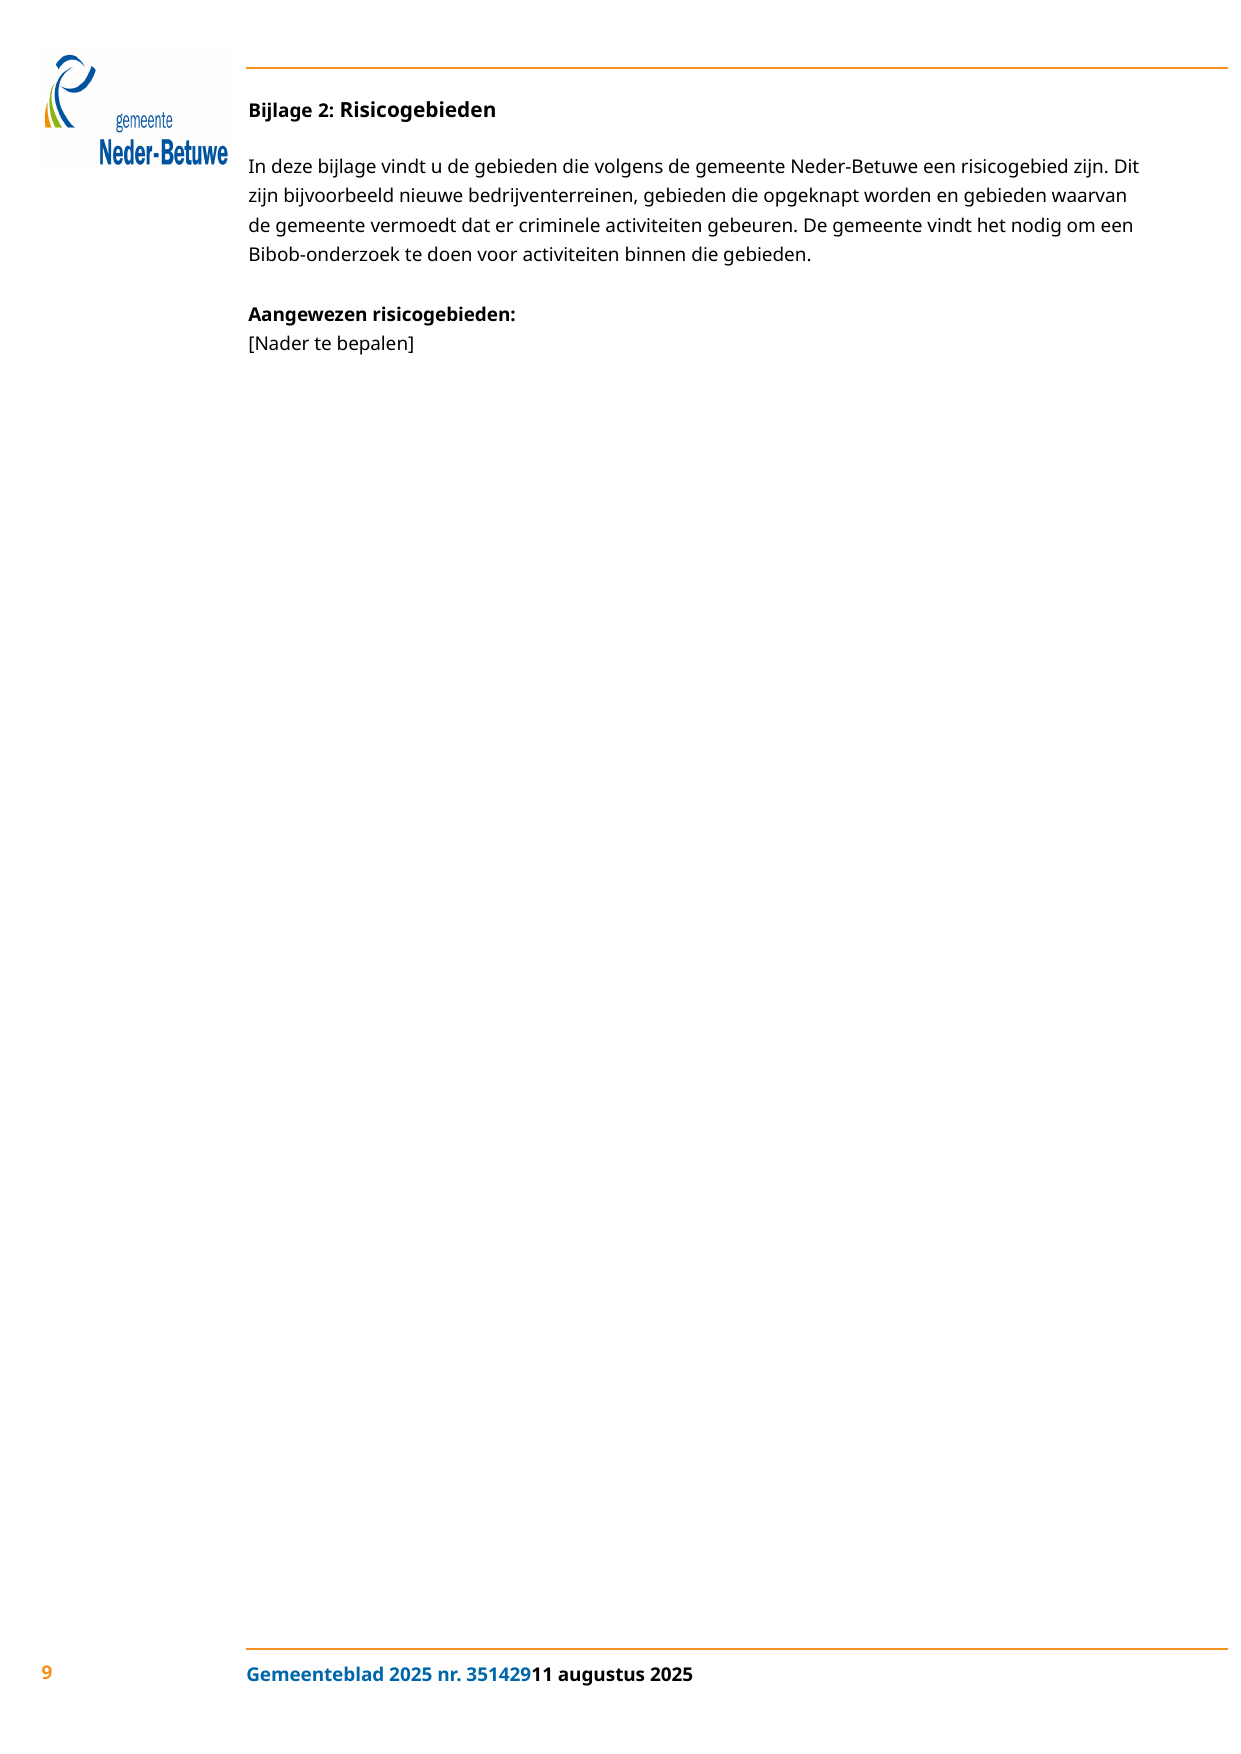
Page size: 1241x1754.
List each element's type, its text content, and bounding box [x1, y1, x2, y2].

text Aangewezen risicogebieden: [248, 301, 1152, 327]
text In deze bijlage vindt u de gebieden die volgens de gemeente Neder-Betuwe een risicogebied zijn. Dit zijn bijvoorbeeld nieuwe bedrijventerreinen, gebieden die opgeknapt worden en gebieden waarvan de gemeente vermoedt dat er criminele activiteiten gebeuren. De gemeente vindt het nodig om een Bibob-onderzoek te doen voor activiteiten binnen die gebieden. [248, 153, 1152, 267]
text [Nader te bepalen] [248, 330, 1152, 356]
text Bijlage 2: Risicogebieden [248, 95, 1152, 123]
picture [41, 47, 231, 172]
